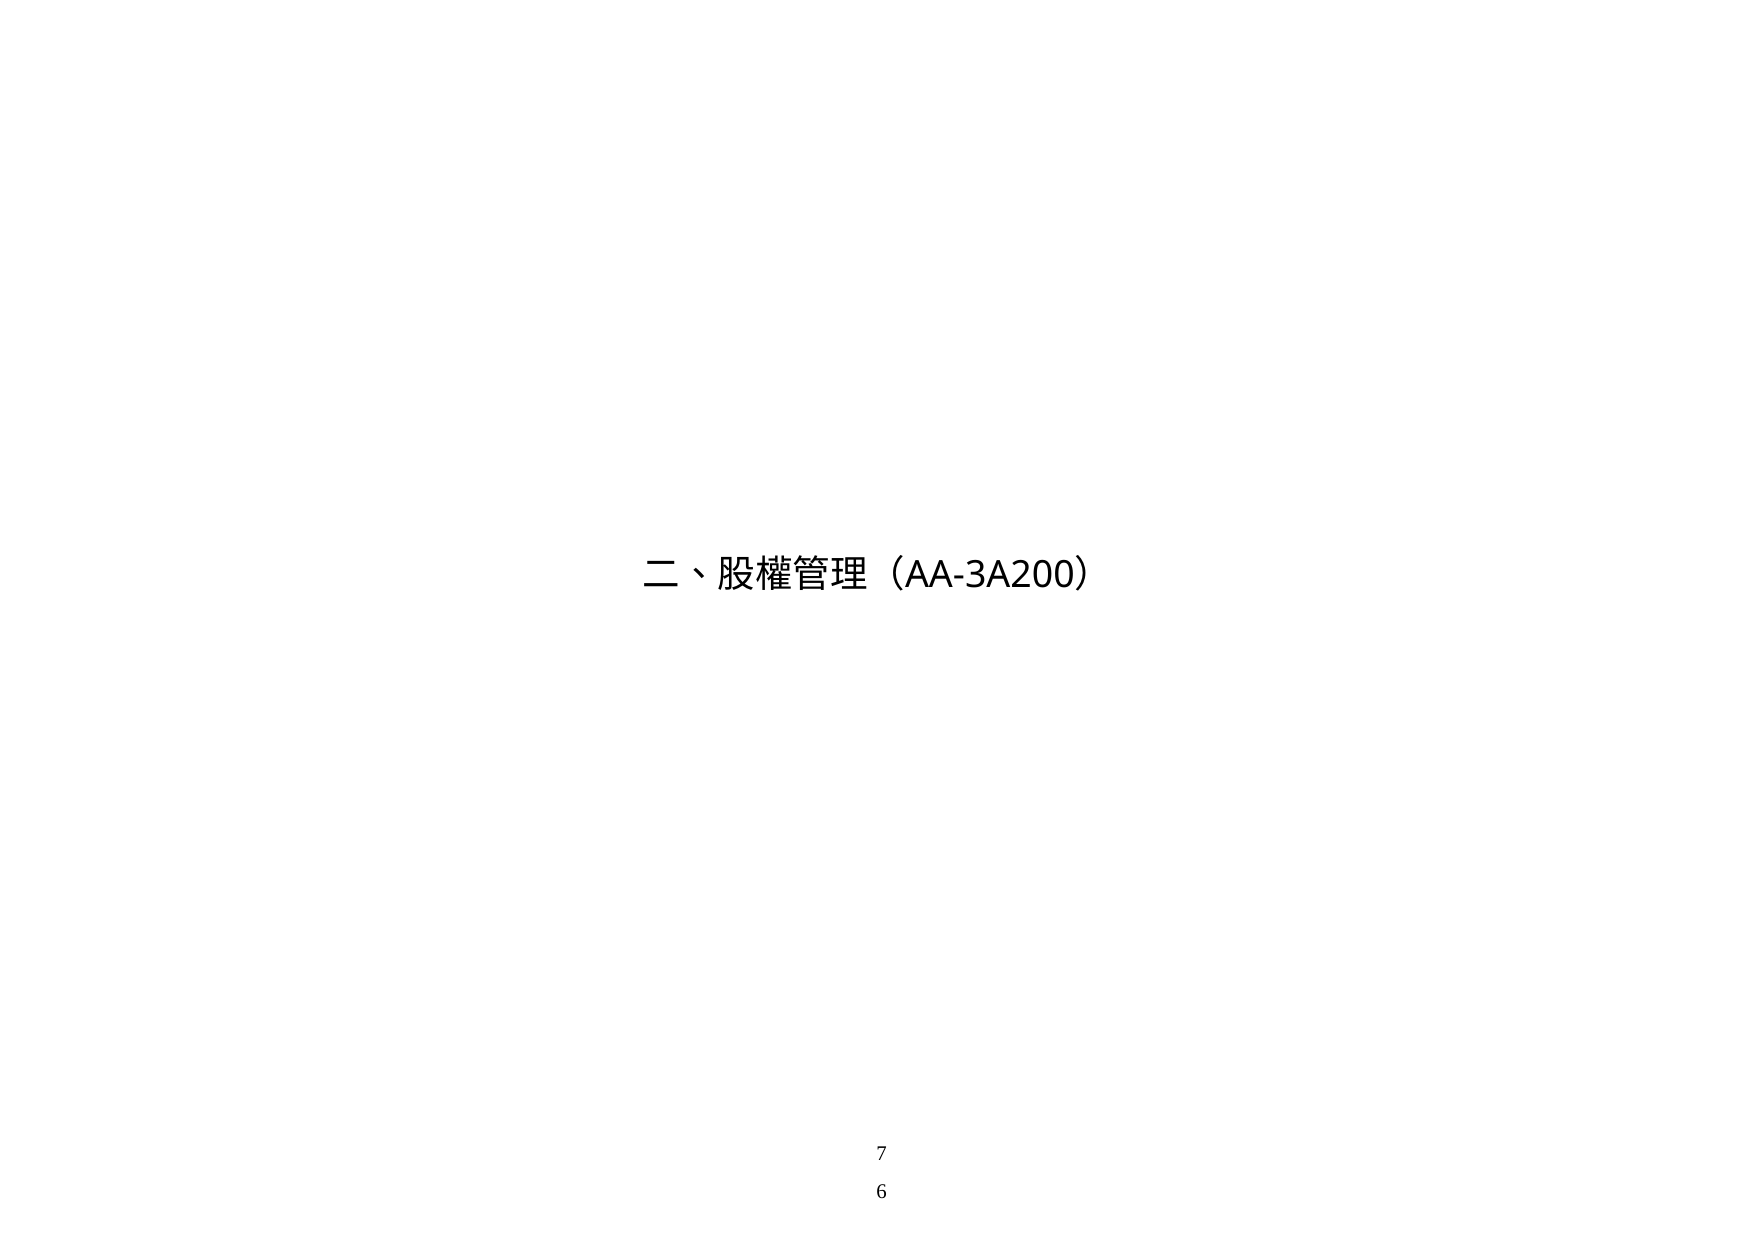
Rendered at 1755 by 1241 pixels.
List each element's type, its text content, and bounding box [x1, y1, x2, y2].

text 二、股權管理（AA-3A200） [148, 544, 1606, 598]
